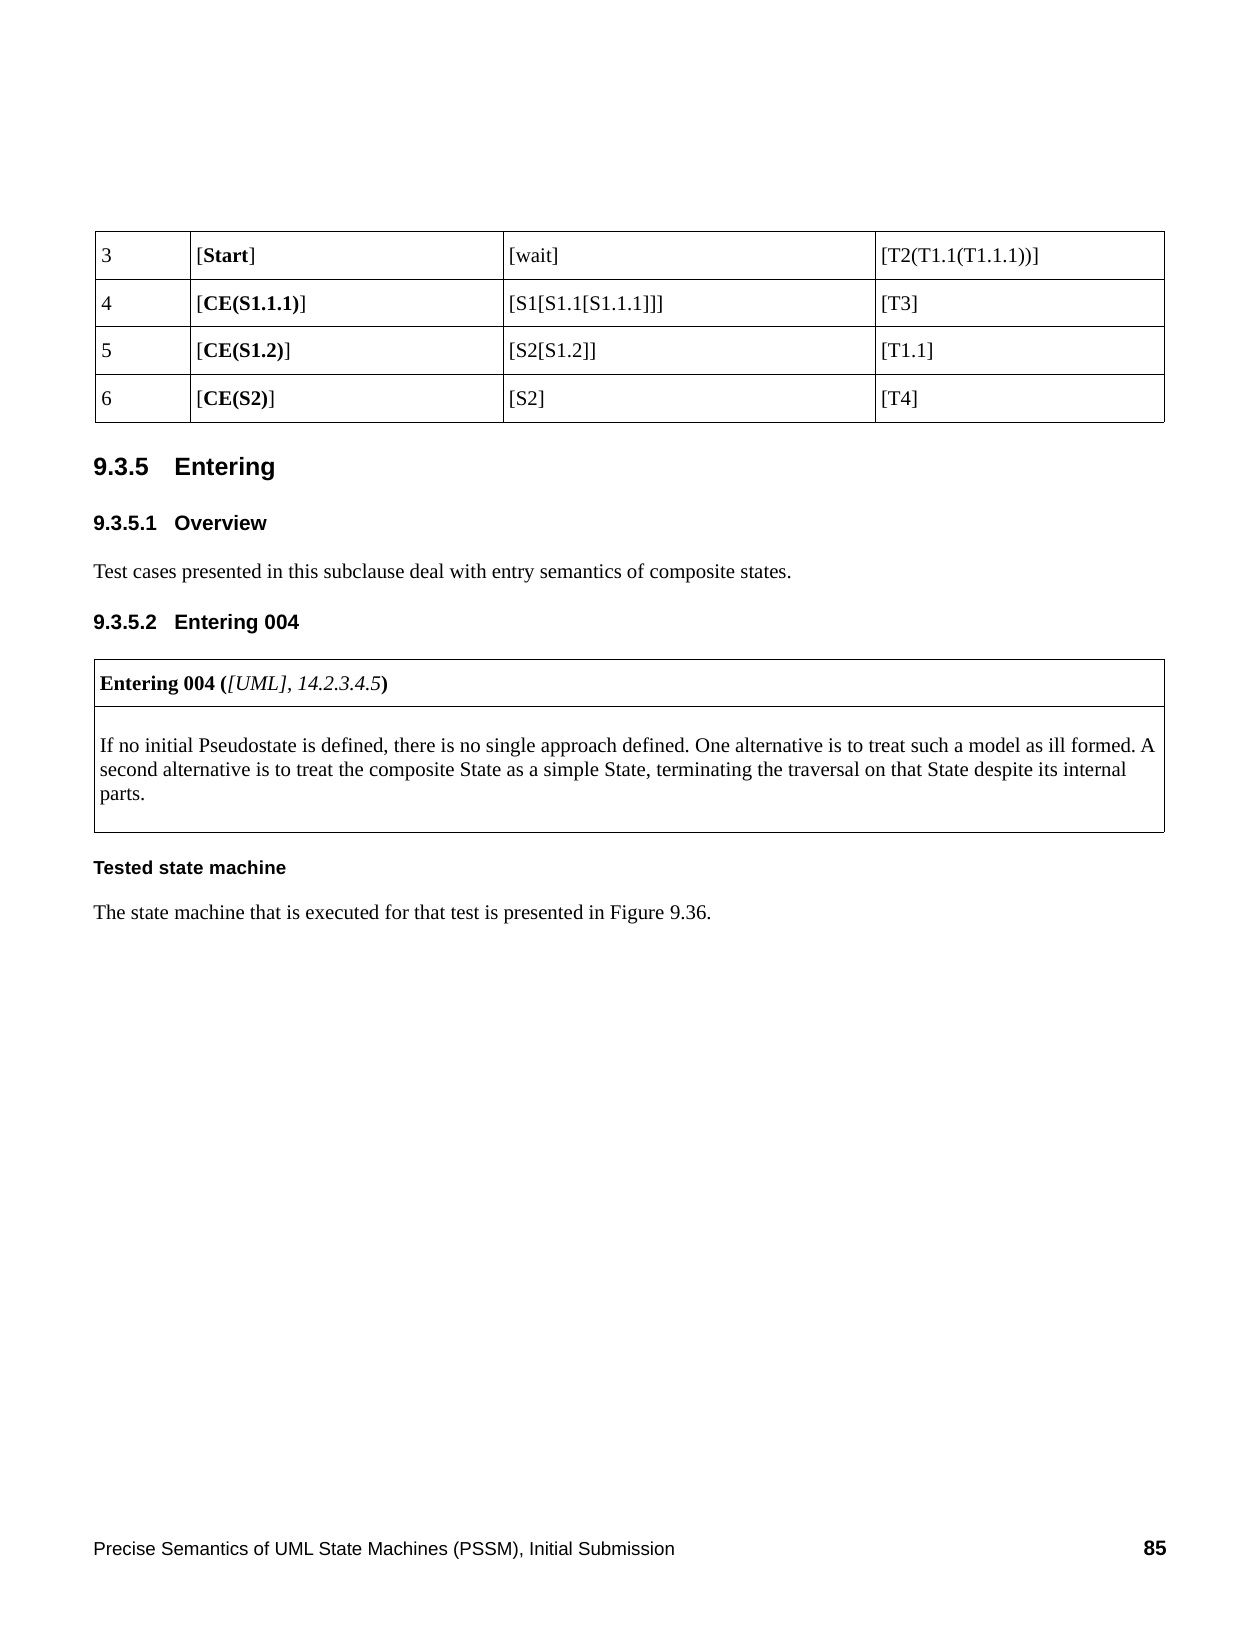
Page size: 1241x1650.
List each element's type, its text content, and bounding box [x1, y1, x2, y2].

table_cell [T4] [876, 375, 1164, 422]
text Test cases presented in this subclause deal with entry semantics of composite states. [93, 559, 1164, 583]
table_cell [CE(S1.1.1)] [191, 280, 503, 326]
text The state machine that is executed for that test is presented in Figure 9.36. [93, 900, 1164, 924]
subtitle Overview [93, 509, 1164, 534]
table_cell [T2(T1.1(T1.1.1))] [876, 232, 1164, 279]
table_cell [CE(S1.2)] [191, 327, 503, 374]
table_cell [T3] [876, 280, 1164, 326]
subtitle Entering 004 [93, 608, 1164, 633]
table_cell If no initial Pseudostate is defined, there is no single approach defined. One alternative is to treat such a model as ill formed. A second alternative is to treat the composite State as a simple State, terminating the traversal on that State despite its internal parts. [95, 707, 1164, 832]
table_header Entering 004 ([UML], 14.2.3.4.5) [95, 660, 1164, 706]
subtitle Tested state machine [93, 857, 1164, 879]
table_cell [S2[S1.2]] [504, 327, 875, 374]
table_cell 6 [96, 375, 190, 422]
table_cell [S2] [504, 375, 875, 422]
table_cell [CE(S2)] [191, 375, 503, 422]
subtitle Entering [93, 451, 1164, 480]
table_cell 4 [96, 280, 190, 326]
table_cell [wait] [504, 232, 875, 279]
table_cell [S1[S1.1[S1.1.1]]] [504, 280, 875, 326]
table_cell [T1.1] [876, 327, 1164, 374]
table_cell 5 [96, 327, 190, 374]
table_cell [Start] [191, 232, 503, 279]
table_cell 3 [96, 232, 190, 279]
